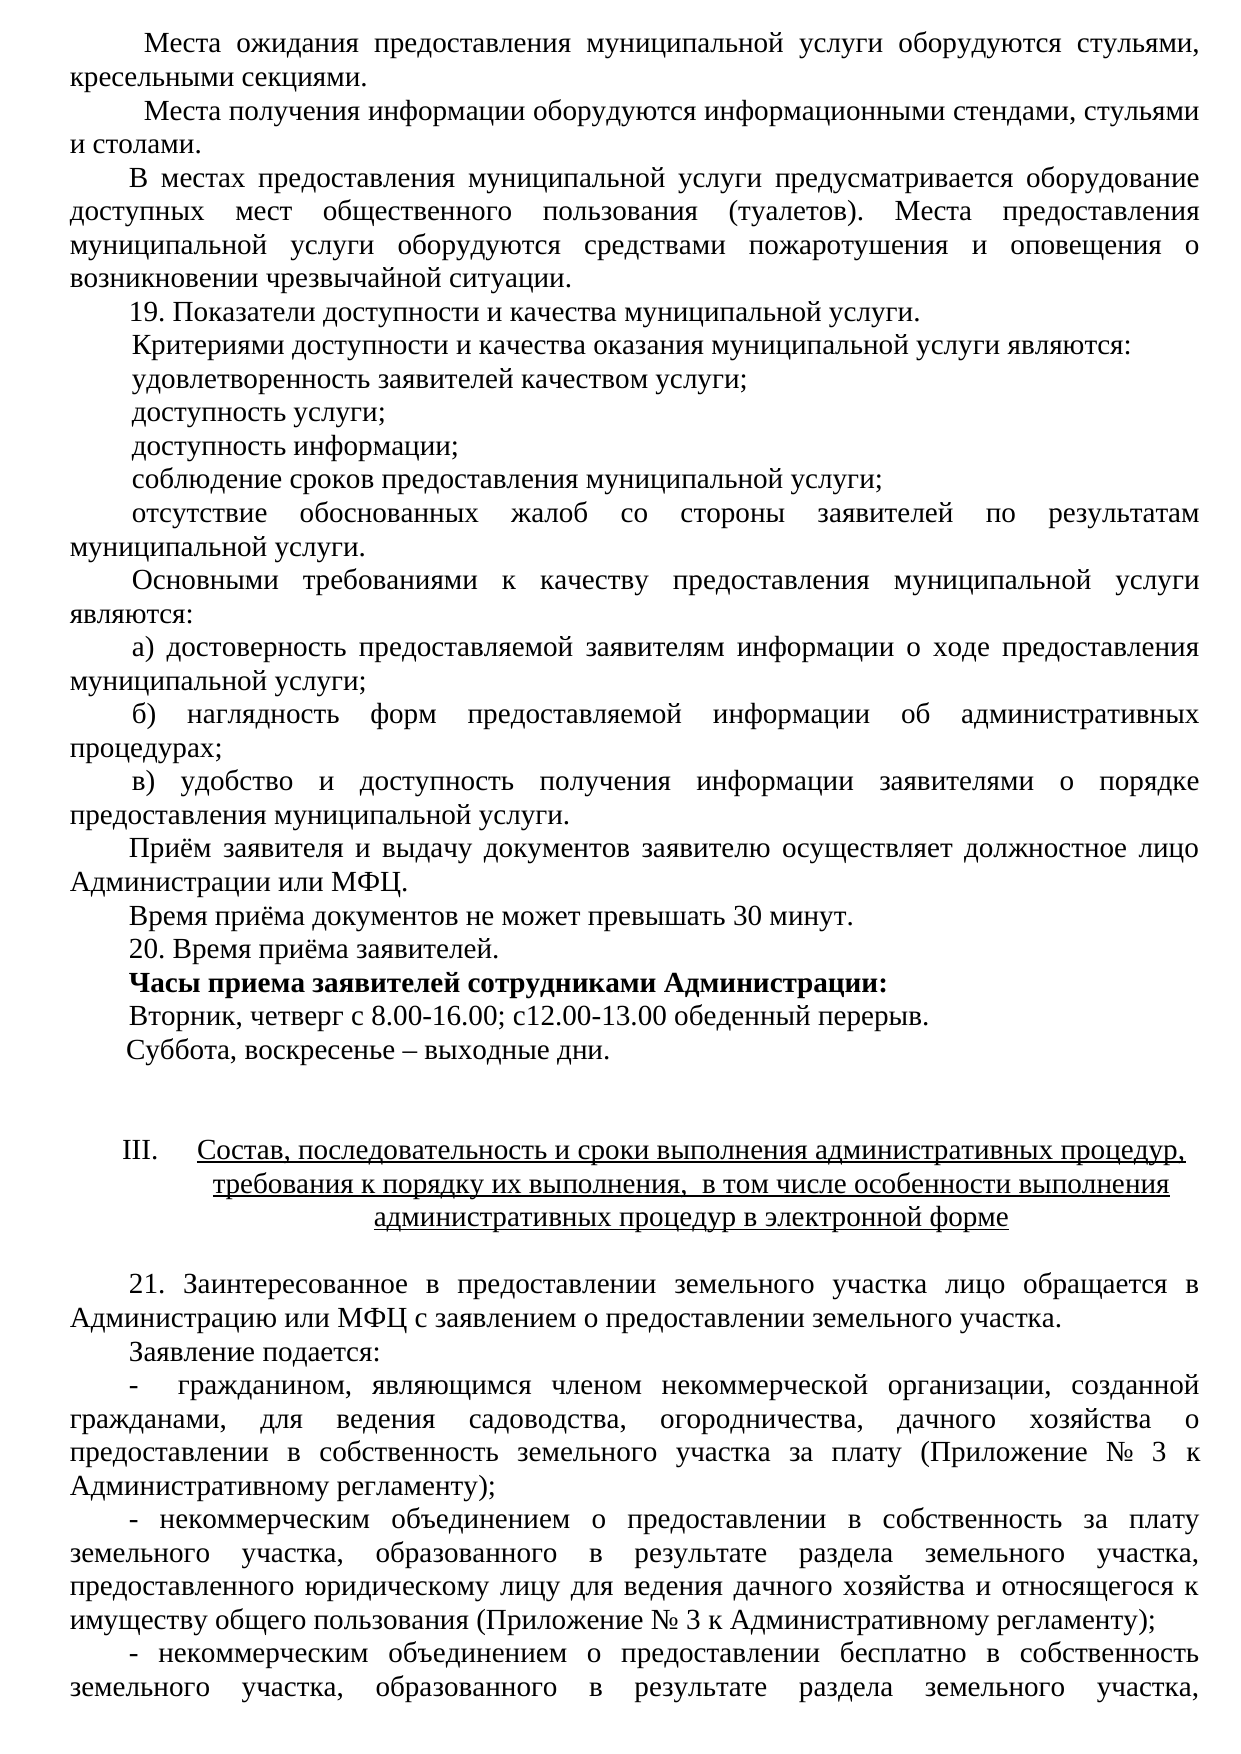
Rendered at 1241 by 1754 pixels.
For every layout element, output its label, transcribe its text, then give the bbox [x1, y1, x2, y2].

text Заявление подается: [69, 1334, 1200, 1367]
text Места получения информации оборудуются информационными стендами, стульями и столами. [69, 93, 1200, 160]
text удовлетворенность заявителей качеством услуги; [69, 361, 1200, 394]
text б) наглядность форм предоставляемой информации об административных процедурах; [69, 696, 1200, 763]
text доступность информации; [69, 428, 1200, 462]
text 21. Заинтересованное в предоставлении земельного участка лицо обращается в Администрацию или МФЦ с заявлением о предоставлении земельного участка. [69, 1267, 1200, 1334]
text доступность услуги; [69, 394, 1200, 428]
text соблюдение сроков предоставления муниципальной услуги; [69, 462, 1200, 495]
text Время приёма документов не может превышать 30 минут. [69, 898, 1200, 931]
text - гражданином, являющимся членом некоммерческой организации, созданной гражданами, для ведения садоводства, огородничества, дачного хозяйства о предоставлении в собственность земельного участка за плату (Приложение № 3 к Административному регламенту); [69, 1367, 1200, 1501]
list Состав, последовательность и сроки выполнения административных процедур, требования к порядку их выполнения, в том числе особенности выполнения административных процедур в электронной форме [107, 1132, 1200, 1233]
text Места ожидания предоставления муниципальной услуги оборудуются стульями, кресельными секциями. [69, 26, 1200, 93]
text Суббота, воскресенье – выходные дни. [69, 1032, 1200, 1065]
text 20. Время приёма заявителей. [69, 931, 1200, 965]
text отсутствие обоснованных жалоб со стороны заявителей по результатам муниципальной услуги. [69, 495, 1200, 562]
text Часы приема заявителей сотрудниками Администрации: [69, 965, 1200, 998]
text Основными требованиями к качеству предоставления муниципальной услуги являются: [69, 562, 1200, 629]
text - некоммерческим объединением о предоставлении в собственность за плату земельного участка, образованного в результате раздела земельного участка, предоставленного юридическому лицу для ведения дачного хозяйства и относящегося к имуществу общего пользования (Приложение № 3 к Административному регламенту); [69, 1501, 1200, 1636]
text в) удобство и доступность получения информации заявителями о порядке предоставления муниципальной услуги. [69, 763, 1200, 831]
text 19. Показатели доступности и качества муниципальной услуги. [69, 294, 1200, 327]
text Приём заявителя и выдачу документов заявителю осуществляет должностное лицо Администрации или МФЦ. [69, 831, 1200, 898]
text Вторник, четверг с 8.00-16.00; с12.00-13.00 обеденный перерыв. [69, 998, 1200, 1032]
text - некоммерческим объединением о предоставлении бесплатно в собственность земельного участка, образованного в результате раздела земельного участка, [69, 1636, 1200, 1703]
text Критериями доступности и качества оказания муниципальной услуги являются: [69, 327, 1200, 361]
text В местах предоставления муниципальной услуги предусматривается оборудование доступных мест общественного пользования (туалетов). Места предоставления муниципальной услуги оборудуются средствами пожаротушения и оповещения о возникновении чрезвычайной ситуации. [69, 160, 1200, 294]
text а) достоверность предоставляемой заявителям информации о ходе предоставления муниципальной услуги; [69, 629, 1200, 696]
